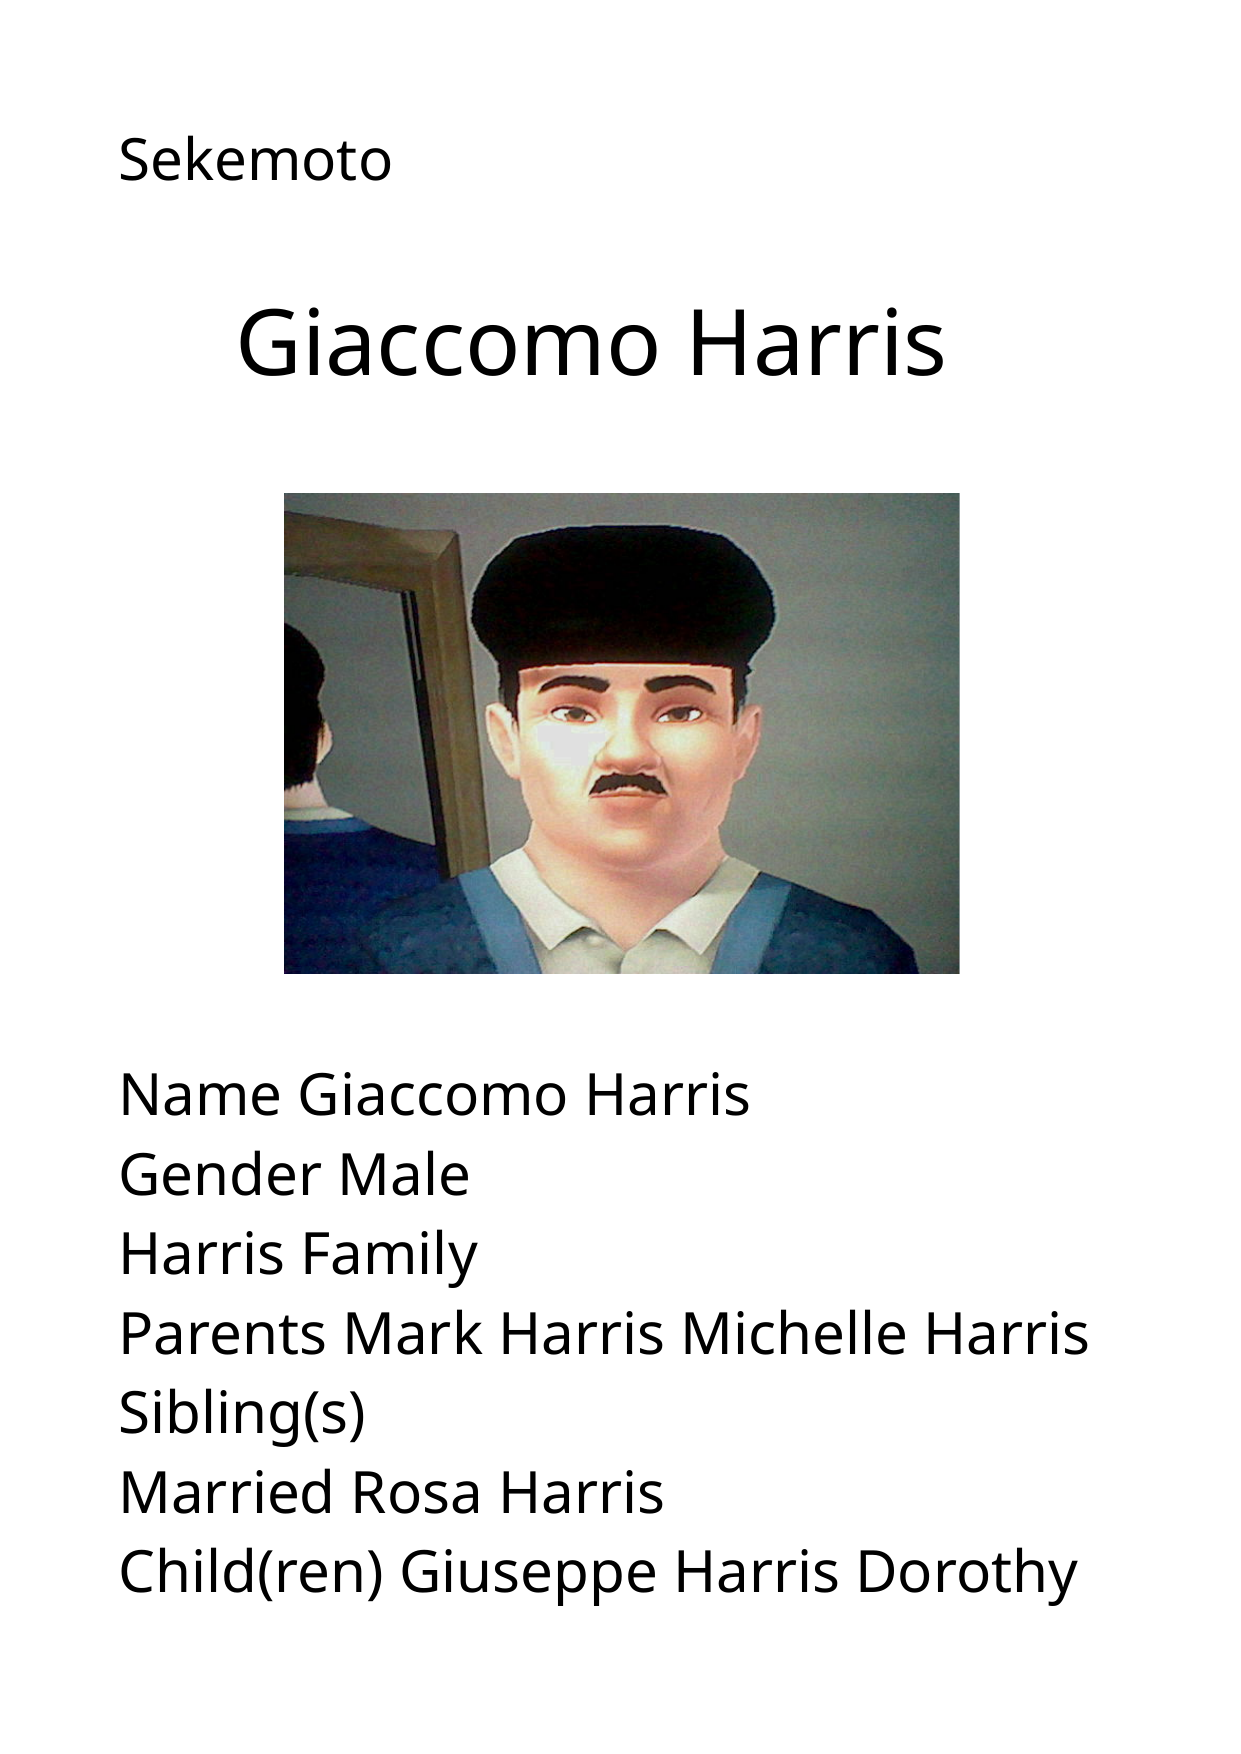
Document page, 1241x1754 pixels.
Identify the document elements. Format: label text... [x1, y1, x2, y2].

text Child(ren) Giuseppe Harris Dorothy [118, 1530, 1122, 1610]
text Married Rosa Harris [118, 1451, 1122, 1530]
text Harris Family [118, 1212, 1122, 1292]
text Name Giaccomo Harris [118, 1053, 1122, 1133]
text Gender Male [118, 1133, 1122, 1212]
text Sekemoto [118, 118, 1122, 198]
text Sibling(s) [118, 1371, 1122, 1451]
text Parents Mark Harris Michelle Harris [118, 1292, 1122, 1371]
text Giaccomo Harris [118, 277, 1122, 402]
picture [284, 493, 960, 974]
